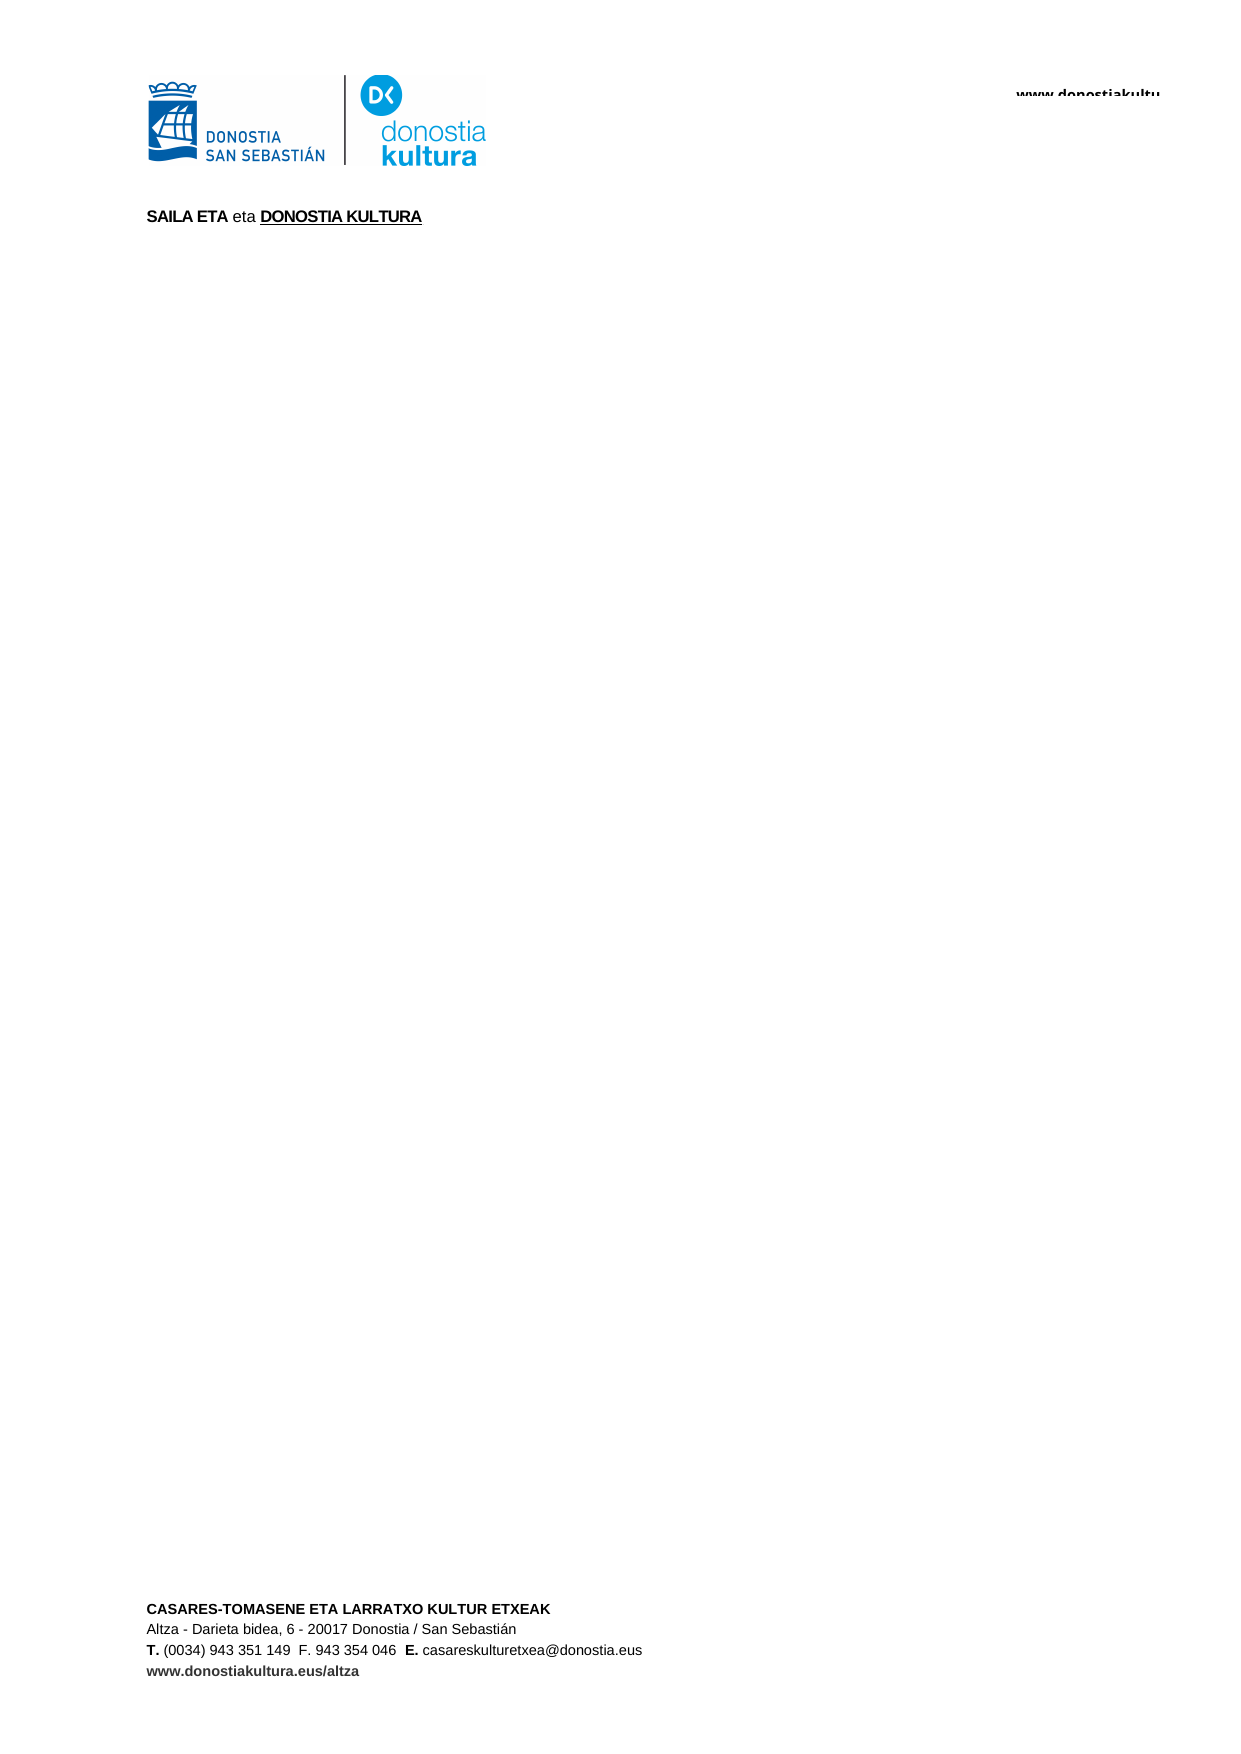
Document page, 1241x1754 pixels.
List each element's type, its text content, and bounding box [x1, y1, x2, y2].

picture [386, 87, 392, 103]
picture [370, 87, 382, 103]
text saila eta eta Donostia Kultura [146, 207, 1151, 226]
picture [148, 75, 486, 166]
